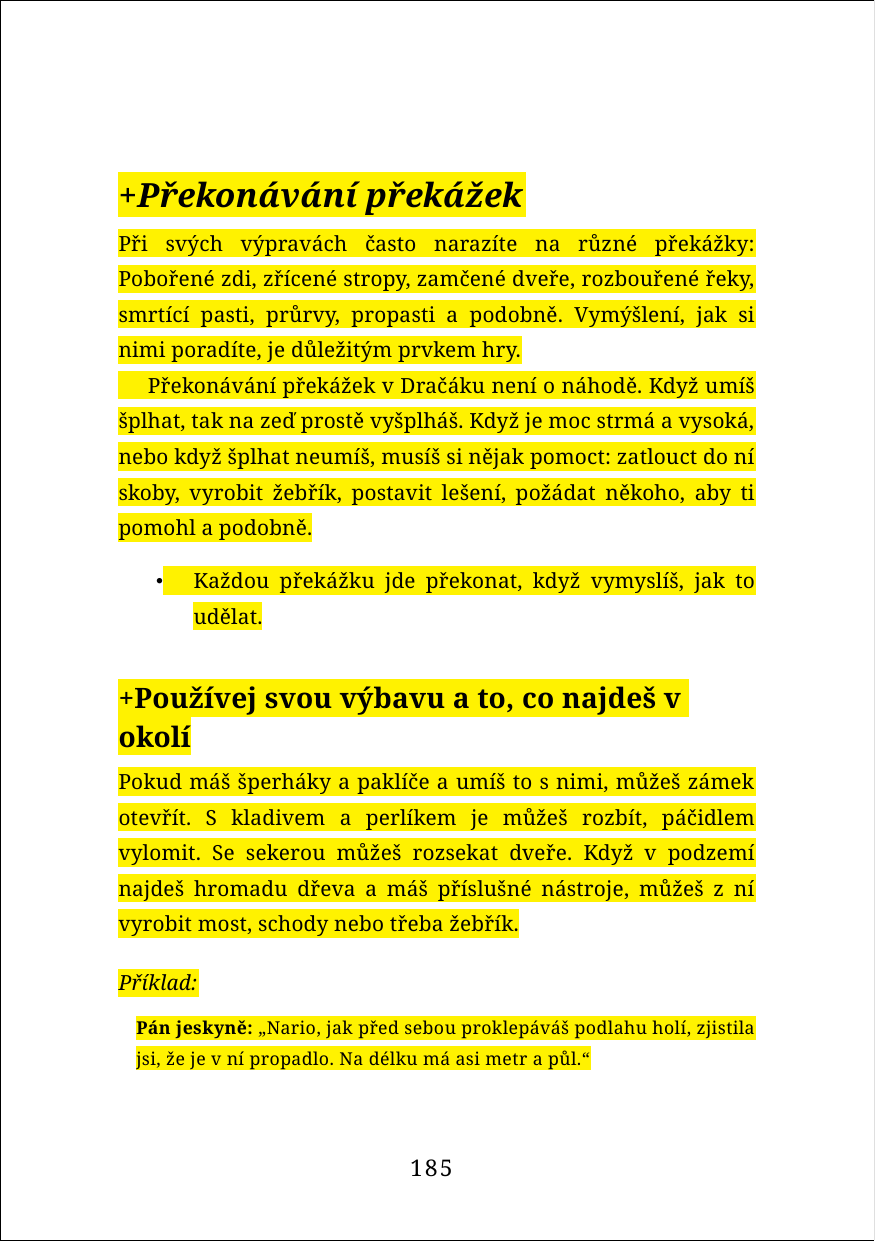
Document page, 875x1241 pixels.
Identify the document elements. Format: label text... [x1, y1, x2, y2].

text Pokud máš šperháky a paklíče a umíš to s nimi, můžeš zámek otevřít. S kladivem a perlíkem je můžeš rozbít, páčidlem vylomit. Se sekerou můžeš rozsekat dveře. Když v podzemí najdeš hromadu dřeva a máš příslušné nástroje, můžeš z ní vyrobit most, schody nebo třeba žebřík. [118, 767, 756, 938]
text Při svých výpravách často narazíte na různé překážky: Pobořené zdi, zřícené stropy, zamčené dveře, rozbouřené řeky, smrtící pasti, průrvy, propasti a podobně. Vymýšlení, jak si nimi poradíte, je důležitým prvkem hry. Překonávání překážek v Dračáku není o náhodě. Když umíš šplhat, tak na zeď prostě vyšplháš. Když je moc strmá a vysoká, nebo když šplhat neumíš, musíš si nějak pomoct: zatlouct do ní skoby, vyrobit žebřík, postavit lešení, požádat někoho, aby ti pomohl a podobně. [118, 229, 756, 542]
subtitle +Používej svou výbavu a to, co najdeš v okolí [118, 679, 756, 755]
subtitle +Překonávání překážek [118, 172, 756, 217]
text Pán jeskyně: „Nario, jak před sebou proklepáváš podlahu holí, zjistila jsi, že je v ní propadlo. Na délku má asi metr a půl.“ [136, 1016, 756, 1070]
text Příklad: [118, 968, 756, 997]
list Každou překážku jde překonat, když vymyslíš, jak to udělat. [156, 566, 756, 630]
